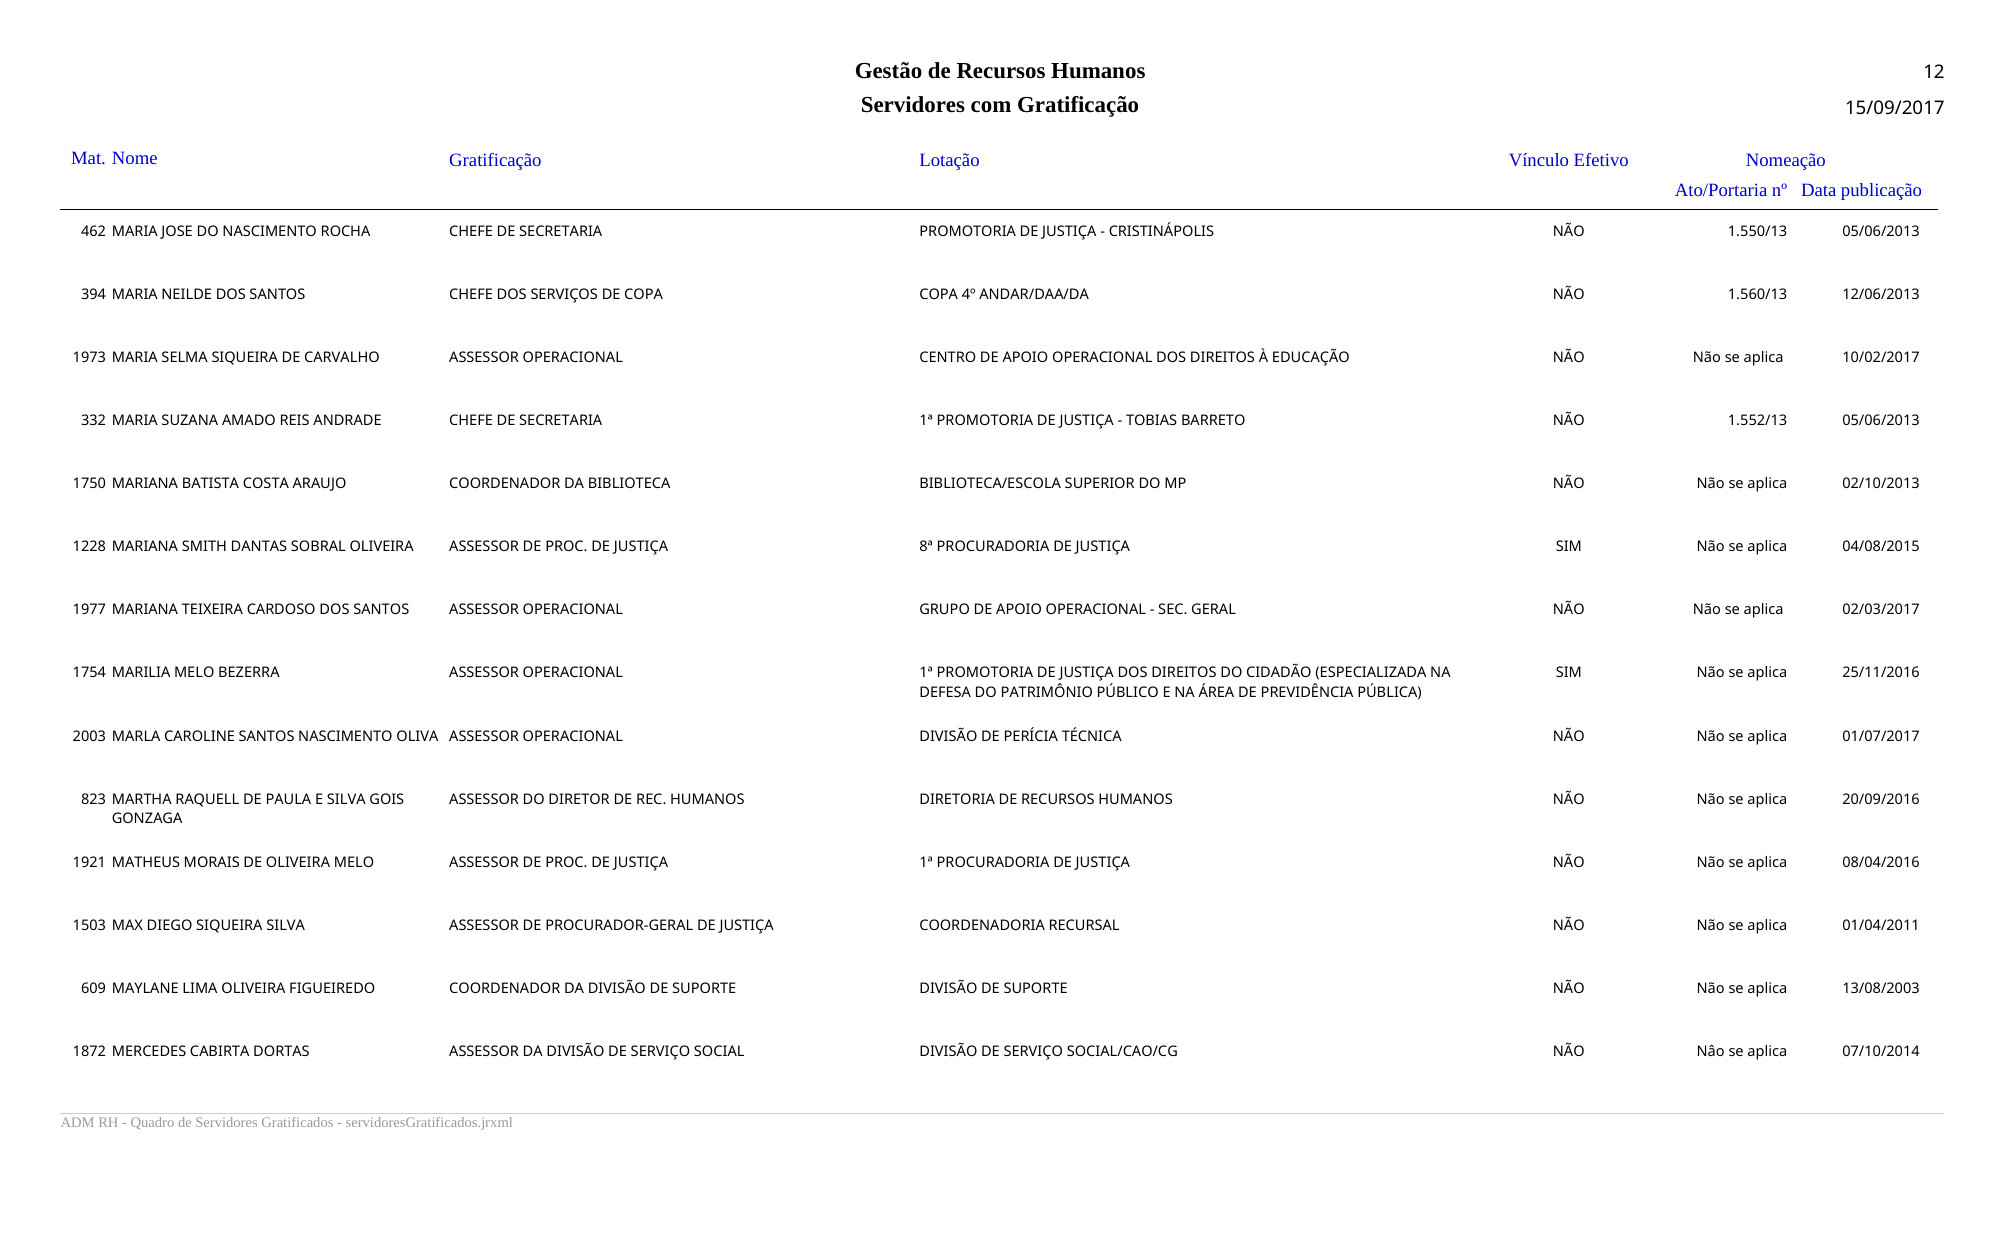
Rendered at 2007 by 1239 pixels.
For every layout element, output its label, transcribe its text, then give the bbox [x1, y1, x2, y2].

table_cell NÃO [1495, 915, 1642, 957]
table_cell [1486, 725, 1495, 754]
table_cell [1486, 1041, 1495, 1069]
table_cell MARLA CAROLINE SANTOS NASCIMENTO OLIVA [112, 725, 440, 785]
table_cell NÃO [1495, 410, 1642, 452]
table_cell [0, 312, 112, 326]
table_cell [440, 957, 449, 975]
table_cell [106, 473, 112, 501]
table_cell [1787, 410, 1792, 438]
table_cell [0, 284, 9, 312]
table_cell NÃO [1495, 852, 1642, 894]
table_cell [440, 565, 449, 578]
table_cell [1920, 662, 2007, 691]
table_cell [1787, 347, 1792, 375]
table_cell [910, 628, 919, 641]
table_cell DIRETORIA DE RECURSOS HUMANOS [919, 789, 1486, 848]
table_cell MERCEDES CABIRTA DORTAS [112, 1041, 440, 1101]
table_cell [440, 578, 449, 596]
table_header Mat. [44, 147, 106, 177]
table_cell [106, 852, 112, 880]
table_cell [1642, 312, 2007, 326]
table_cell MARILIA MELO BEZERRA [112, 662, 440, 722]
table_cell 02/03/2017 [1793, 599, 1919, 628]
table_cell [0, 943, 112, 957]
table_cell [1787, 284, 1792, 312]
table_cell [0, 662, 9, 691]
table_cell [0, 515, 112, 533]
table_cell Não se aplica [1649, 915, 1787, 943]
table_cell [0, 1101, 2007, 1113]
table_cell 1750 [9, 473, 106, 501]
table_cell [910, 704, 919, 722]
table_cell [0, 817, 112, 831]
table_cell [1920, 852, 2007, 880]
table_cell [1787, 599, 1792, 628]
table_cell [440, 1006, 449, 1020]
table_cell [1486, 473, 1495, 501]
table_cell [1642, 817, 2007, 831]
table_cell NÃO [1495, 1041, 1642, 1083]
table_cell [1486, 565, 1495, 578]
table_cell [1920, 915, 2007, 943]
table_cell [0, 438, 112, 452]
table_cell [1486, 957, 2007, 975]
table_cell 609 [9, 978, 106, 1006]
table_cell Nâo se aplica [1649, 1041, 1787, 1069]
table_cell 1503 [9, 915, 106, 943]
table_cell [1642, 1041, 1649, 1069]
table_cell [1945, 59, 2007, 85]
table_cell [440, 599, 449, 628]
table_cell [910, 768, 919, 785]
table_cell GRUPO DE APOIO OPERACIONAL - SEC. GERAL [919, 599, 1486, 659]
table_cell COORDENADOR DA DIVISÃO DE SUPORTE [449, 978, 910, 1038]
table_cell [0, 211, 2007, 220]
table_cell [0, 915, 9, 943]
table_cell [1649, 147, 1922, 178]
table_cell MARIA SUZANA AMADO REIS ANDRADE [112, 410, 440, 470]
table_cell [1787, 978, 1792, 1006]
table_cell ASSESSOR OPERACIONAL [449, 347, 910, 407]
table_cell [1486, 501, 1495, 515]
table_cell [910, 565, 919, 578]
table_cell [0, 249, 112, 262]
table_cell [106, 220, 112, 249]
table_cell [910, 1006, 919, 1020]
table_cell [0, 894, 112, 912]
table_cell [1486, 817, 1495, 831]
table_cell [199, 149, 449, 177]
table_cell [1642, 754, 2007, 767]
table_cell [910, 438, 919, 452]
table_cell [1486, 347, 1495, 375]
table_cell [919, 147, 1486, 178]
table_cell [44, 147, 106, 178]
table_cell ASSESSOR DE PROC. DE JUSTIÇA [449, 536, 910, 596]
table_cell NÃO [1495, 978, 1642, 1020]
table_cell 1872 [9, 1041, 106, 1069]
table_cell ASSESSOR DE PROC. DE JUSTIÇA [449, 852, 910, 912]
table_cell [1642, 691, 2007, 704]
table_cell [0, 326, 112, 343]
table_cell [1486, 852, 1495, 880]
table_cell 1ª PROMOTORIA DE JUSTIÇA - TOBIAS BARRETO [919, 410, 1486, 470]
table_cell [440, 1041, 449, 1069]
table_cell DIVISÃO DE SUPORTE [919, 978, 1486, 1038]
table_cell ASSESSOR OPERACIONAL [449, 662, 910, 722]
table_cell [910, 880, 919, 894]
table_cell [0, 725, 9, 754]
table_cell NÃO [1495, 725, 1642, 767]
table_cell [440, 452, 449, 470]
table_cell CHEFE DE SECRETARIA [449, 410, 910, 470]
table_cell [910, 473, 919, 501]
table_cell [440, 880, 449, 894]
table_cell [0, 536, 9, 564]
table_cell [1486, 599, 1495, 628]
table_cell [910, 284, 919, 312]
table_cell MARIANA TEIXEIRA CARDOSO DOS SANTOS [112, 599, 440, 659]
table_header Nome [112, 147, 199, 177]
table_cell [106, 347, 112, 375]
table_cell [0, 473, 9, 501]
table_cell NÃO [1495, 473, 1642, 515]
table_cell [440, 249, 449, 262]
table_cell [106, 149, 112, 177]
table_cell [910, 347, 919, 375]
table_cell 1228 [9, 536, 106, 564]
table_cell [1486, 943, 1495, 957]
table_cell [910, 831, 919, 848]
table_cell [910, 375, 919, 389]
table_cell [0, 565, 112, 578]
table_cell [440, 410, 449, 438]
table_cell [910, 725, 919, 754]
table_cell 2003 [9, 725, 106, 754]
table_cell [910, 691, 919, 704]
table_cell [440, 347, 449, 375]
table_cell [0, 691, 112, 704]
table_cell [106, 599, 112, 628]
table_cell [1486, 1070, 1495, 1083]
table_cell [440, 473, 449, 501]
table_cell 1.550/13 [1649, 220, 1787, 249]
table_cell [1642, 943, 2007, 957]
table_cell [1642, 284, 1649, 312]
table_cell [1486, 894, 2007, 912]
table_cell [910, 662, 919, 691]
table_cell [910, 249, 919, 262]
table_cell [0, 347, 9, 375]
table_cell [910, 789, 919, 817]
table_cell ADM RH - Quadro de Servidores Gratificados - servidoresGratificados.jrxml [60, 1114, 1944, 1137]
table_cell [910, 1020, 919, 1038]
table_cell 01/07/2017 [1793, 725, 1919, 754]
table_cell [1486, 410, 1495, 438]
table_cell [440, 725, 449, 754]
table_cell Não se aplica [1649, 599, 1787, 628]
table_cell Não se aplica [1649, 978, 1787, 1006]
table_cell Não se aplica [1649, 662, 1787, 691]
table_cell [106, 1041, 112, 1069]
table_cell SIM [1495, 536, 1642, 578]
table_cell 394 [9, 284, 106, 312]
table_cell [0, 1083, 112, 1101]
table_cell [106, 410, 112, 438]
table_cell [440, 628, 449, 641]
table_cell 25/11/2016 [1793, 662, 1919, 691]
table_cell [910, 894, 919, 912]
table_cell [440, 1020, 449, 1038]
table_cell [440, 1083, 449, 1101]
table_cell [0, 59, 213, 85]
table_cell [440, 662, 449, 691]
table_cell CHEFE DOS SERVIÇOS DE COPA [449, 284, 910, 343]
table_cell [1920, 978, 2007, 1006]
table_cell MARIANA SMITH DANTAS SOBRAL OLIVEIRA [112, 536, 440, 596]
table_cell [440, 831, 449, 848]
table_cell [440, 312, 449, 326]
table_cell [1787, 220, 1792, 249]
table_cell NÃO [1495, 599, 1642, 641]
table_cell [1920, 789, 2007, 817]
table_cell [1486, 220, 1495, 249]
table_cell [0, 957, 112, 975]
table_cell [0, 263, 112, 280]
table_cell [1920, 1041, 2007, 1069]
table_cell [1920, 473, 2007, 501]
table_cell 05/06/2013 [1793, 410, 1919, 438]
table_cell [1642, 220, 1649, 249]
table_cell [0, 149, 44, 177]
table_cell [1787, 536, 1792, 564]
table_cell [0, 95, 213, 123]
table_cell 1ª PROCURADORIA DE JUSTIÇA [919, 852, 1486, 912]
table_cell ASSESSOR OPERACIONAL [449, 725, 910, 785]
table_cell [1486, 768, 2007, 785]
table_cell Não se aplica [1649, 789, 1787, 817]
table_cell [0, 1006, 112, 1020]
table_cell [0, 1020, 112, 1038]
table_cell [0, 704, 112, 722]
table_cell [440, 943, 449, 957]
table_cell NÃO [1495, 789, 1642, 831]
table_cell COPA 4º ANDAR/DAA/DA [919, 284, 1486, 343]
table_cell [1642, 536, 1649, 564]
table_cell [1787, 789, 1792, 817]
table_cell [1642, 599, 1649, 628]
table_cell [910, 312, 919, 326]
table_cell 1977 [9, 599, 106, 628]
table_cell [910, 263, 919, 280]
table_cell [0, 452, 112, 470]
table_cell [106, 536, 112, 564]
table_cell 20/09/2016 [1793, 789, 1919, 817]
table_cell [1486, 978, 1495, 1006]
table_cell [0, 410, 9, 438]
table_cell [1486, 628, 1495, 641]
table_cell [910, 410, 919, 438]
table_cell MAX DIEGO SIQUEIRA SILVA [112, 915, 440, 975]
table_cell [1642, 789, 1649, 817]
table_cell MARIA SELMA SIQUEIRA DE CARVALHO [112, 347, 440, 407]
table_cell [910, 599, 919, 628]
table_cell Gratificação [449, 149, 910, 178]
table_cell 462 [9, 220, 106, 249]
table_cell [910, 1070, 919, 1083]
table_cell [440, 894, 449, 912]
table_cell Não se aplica [1649, 473, 1787, 501]
table_cell [1486, 641, 2007, 659]
table_cell [440, 375, 449, 389]
table_cell [0, 179, 1649, 208]
table_cell 12/06/2013 [1793, 284, 1919, 312]
table_cell [449, 147, 910, 178]
table_cell [0, 85, 2007, 91]
table_cell [910, 957, 919, 975]
table_cell NÃO [1495, 220, 1642, 262]
table_cell [1920, 284, 2007, 312]
table_cell [0, 768, 112, 785]
table_cell [440, 852, 449, 880]
table_cell 04/08/2015 [1793, 536, 1919, 564]
table_cell [0, 754, 112, 767]
table_cell MARIANA BATISTA COSTA ARAUJO [112, 473, 440, 533]
table_cell [910, 149, 919, 177]
table_cell [440, 284, 449, 312]
table_cell [440, 220, 449, 249]
table_cell [440, 978, 449, 1006]
table_cell [0, 880, 112, 894]
table_cell [440, 641, 449, 659]
table_cell [440, 789, 449, 817]
table_cell [1642, 880, 2007, 894]
table_cell ASSESSOR DA DIVISÃO DE SERVIÇO SOCIAL [449, 1041, 910, 1101]
table_cell 1.552/13 [1649, 410, 1787, 438]
table_cell [112, 147, 199, 178]
table_cell 05/06/2013 [1793, 220, 1919, 249]
table_cell [1787, 662, 1792, 691]
table_cell Não se aplica [1649, 852, 1787, 880]
table_cell [0, 375, 112, 389]
table_cell [1486, 375, 1495, 389]
table_cell 07/10/2014 [1793, 1041, 1919, 1069]
table_cell [1642, 1070, 2007, 1083]
table_cell [1787, 852, 1792, 880]
table_cell [1486, 831, 2007, 848]
table_cell MATHEUS MORAIS DE OLIVEIRA MELO [112, 852, 440, 912]
table_cell [0, 789, 9, 817]
table_cell Não se aplica [1649, 536, 1787, 564]
table_cell 823 [9, 789, 106, 817]
table_cell [440, 915, 449, 943]
table_cell Vínculo Efetivo [1495, 149, 1642, 178]
table_cell [1920, 599, 2007, 628]
table_cell [1486, 312, 1495, 326]
table_cell [1642, 978, 1649, 1006]
table_cell Nomeação [1649, 149, 1922, 178]
table_cell DIVISÃO DE SERVIÇO SOCIAL/CAO/CG [919, 1041, 1486, 1101]
table_cell 8ª PROCURADORIA DE JUSTIÇA [919, 536, 1486, 596]
table_cell COORDENADOR DA BIBLIOTECA [449, 473, 910, 533]
table_cell [1486, 284, 1495, 312]
table_cell [1486, 789, 1495, 817]
table_cell [1642, 725, 1649, 754]
table_cell 1921 [9, 852, 106, 880]
table_cell [1486, 691, 1495, 704]
table_cell DIVISÃO DE PERÍCIA TÉCNICA [919, 725, 1486, 785]
table_header [0, 0, 2007, 57]
table_cell [1486, 754, 1495, 767]
table_cell BIBLIOTECA/ESCOLA SUPERIOR DO MP [919, 473, 1486, 533]
table_cell [1642, 501, 2007, 515]
table_cell [440, 389, 449, 407]
table_cell [440, 515, 449, 533]
table_cell [1486, 1020, 2007, 1038]
table_cell Não se aplica [1649, 347, 1787, 375]
table_cell [910, 943, 919, 957]
table_cell [1486, 389, 2007, 407]
table_cell [1486, 1006, 1495, 1020]
table_cell [910, 326, 919, 343]
table_cell 1973 [9, 347, 106, 375]
table_cell [1486, 662, 1495, 691]
table_cell CHEFE DE SECRETARIA [449, 220, 910, 280]
table_cell ASSESSOR DE PROCURADOR-GERAL DE JUSTIÇA [449, 915, 910, 975]
table_cell [106, 789, 112, 817]
table_cell 1.560/13 [1649, 284, 1787, 312]
table_cell [106, 725, 112, 754]
table_cell [1642, 410, 1649, 438]
table_cell MAYLANE LIMA OLIVEIRA FIGUEIREDO [112, 978, 440, 1038]
table_cell 332 [9, 410, 106, 438]
table_cell [1642, 628, 2007, 641]
table_cell [440, 817, 449, 831]
table_cell [1787, 915, 1792, 943]
table_cell 15/09/2017 [1790, 95, 1944, 123]
table_cell [910, 452, 919, 470]
table_cell [1642, 249, 2007, 262]
table_cell [1642, 473, 1649, 501]
table_cell [1920, 347, 2007, 375]
table_cell [1486, 149, 1495, 177]
table_cell [1642, 915, 1649, 943]
table_cell [1945, 1113, 2007, 1137]
table_cell [440, 704, 449, 722]
table_cell [0, 1113, 60, 1137]
table_cell [440, 768, 449, 785]
table_cell [1787, 725, 1792, 754]
table_cell [1787, 1041, 1792, 1069]
table_cell [1920, 220, 2007, 249]
table_cell [1642, 662, 1649, 691]
table_cell [910, 389, 919, 407]
table_cell [106, 915, 112, 943]
table_cell PROMOTORIA DE JUSTIÇA - CRISTINÁPOLIS [919, 220, 1486, 280]
table_cell Gestão de Recursos Humanos [213, 57, 1787, 85]
table_cell 13/08/2003 [1793, 978, 1919, 1006]
table_cell MARIA NEILDE DOS SANTOS [112, 284, 440, 343]
table_cell [1945, 95, 2007, 123]
table_cell [1642, 1006, 2007, 1020]
table_cell [1486, 915, 1495, 943]
table_cell [0, 389, 112, 407]
table_cell [0, 978, 9, 1006]
table_cell [1642, 438, 2007, 452]
table_cell Data publicação [1787, 179, 1922, 208]
table_cell MARIA JOSE DO NASCIMENTO ROCHA [112, 220, 440, 280]
table_cell [910, 220, 919, 249]
table_cell [1920, 536, 2007, 564]
table_cell [0, 1041, 9, 1069]
table_cell [910, 817, 919, 831]
table_cell 1754 [9, 662, 106, 691]
table_cell [440, 326, 449, 343]
table_cell Lotação [919, 149, 1486, 178]
table_cell [440, 536, 449, 564]
table_cell [910, 501, 919, 515]
table_cell [1922, 179, 2007, 208]
table_cell [440, 263, 449, 280]
table_cell MARTHA RAQUELL DE PAULA E SILVA GOIS GONZAGA [112, 789, 440, 848]
table_cell [910, 641, 919, 659]
table_cell [0, 578, 112, 596]
table_cell [1486, 578, 2007, 596]
table_cell Ato/Portaria nº [1649, 179, 1787, 208]
table_cell [440, 691, 449, 704]
table_cell [0, 123, 2007, 147]
table_cell [910, 915, 919, 943]
table_cell [106, 662, 112, 691]
table_cell [0, 628, 112, 641]
table_cell [0, 641, 112, 659]
table_cell [910, 754, 919, 767]
table_cell 1ª PROMOTORIA DE JUSTIÇA DOS DIREITOS DO CIDADÃO (ESPECIALIZADA NA DEFESA DO PATRIMÔNIO PÚBLICO E NA ÁREA DE PREVIDÊNCIA PÚBLICA) [919, 662, 1486, 722]
table_cell 10/02/2017 [1793, 347, 1919, 375]
table_cell [1642, 852, 1649, 880]
table_cell [1486, 1083, 2007, 1101]
table_cell [440, 754, 449, 767]
table_cell SIM [1495, 662, 1642, 704]
table_cell COORDENADORIA RECURSAL [919, 915, 1486, 975]
table_cell [1486, 263, 2007, 280]
table_cell [910, 1041, 919, 1069]
table_cell [1920, 725, 2007, 754]
table_cell [1486, 704, 2007, 722]
table_cell [910, 852, 919, 880]
table_cell [1486, 880, 1495, 894]
table_cell [910, 536, 919, 564]
table_cell [1486, 438, 1495, 452]
table_cell [1486, 249, 1495, 262]
table_cell [910, 578, 919, 596]
table_cell [440, 438, 449, 452]
table_cell [1486, 452, 2007, 470]
table_cell [1642, 347, 1649, 375]
table_cell ASSESSOR DO DIRETOR DE REC. HUMANOS [449, 789, 910, 848]
table_cell [1922, 149, 2007, 177]
table_cell [0, 1070, 112, 1083]
table_cell [1486, 536, 1495, 564]
table_cell [910, 515, 919, 533]
table_cell [1642, 565, 2007, 578]
table_cell CENTRO DE APOIO OPERACIONAL DOS DIREITOS À EDUCAÇÃO [919, 347, 1486, 407]
table_cell [0, 599, 9, 628]
table_cell 01/04/2011 [1793, 915, 1919, 943]
table_cell [1486, 515, 2007, 533]
table_cell [0, 220, 9, 249]
table_cell [0, 501, 112, 515]
table_cell [910, 1083, 919, 1101]
table_cell [106, 978, 112, 1006]
table_cell ASSESSOR OPERACIONAL [449, 599, 910, 659]
table_cell NÃO [1495, 347, 1642, 389]
table_cell [1642, 149, 1649, 177]
table_cell Não se aplica [1649, 725, 1787, 754]
table_cell [1642, 375, 2007, 389]
table_cell [0, 852, 9, 880]
table_cell [1495, 147, 1642, 178]
table_cell [1920, 410, 2007, 438]
table_cell 12 [1790, 59, 1944, 85]
table_cell [1787, 473, 1792, 501]
table_cell [0, 831, 112, 848]
table_cell NÃO [1495, 284, 1642, 326]
table_cell [910, 978, 919, 1006]
table_cell [106, 284, 112, 312]
table_cell [440, 1070, 449, 1083]
table_cell Servidores com Gratificação [213, 91, 1787, 123]
table_cell [1486, 326, 2007, 343]
table_cell 08/04/2016 [1793, 852, 1919, 880]
table_cell 02/10/2013 [1793, 473, 1919, 501]
table_cell [440, 501, 449, 515]
